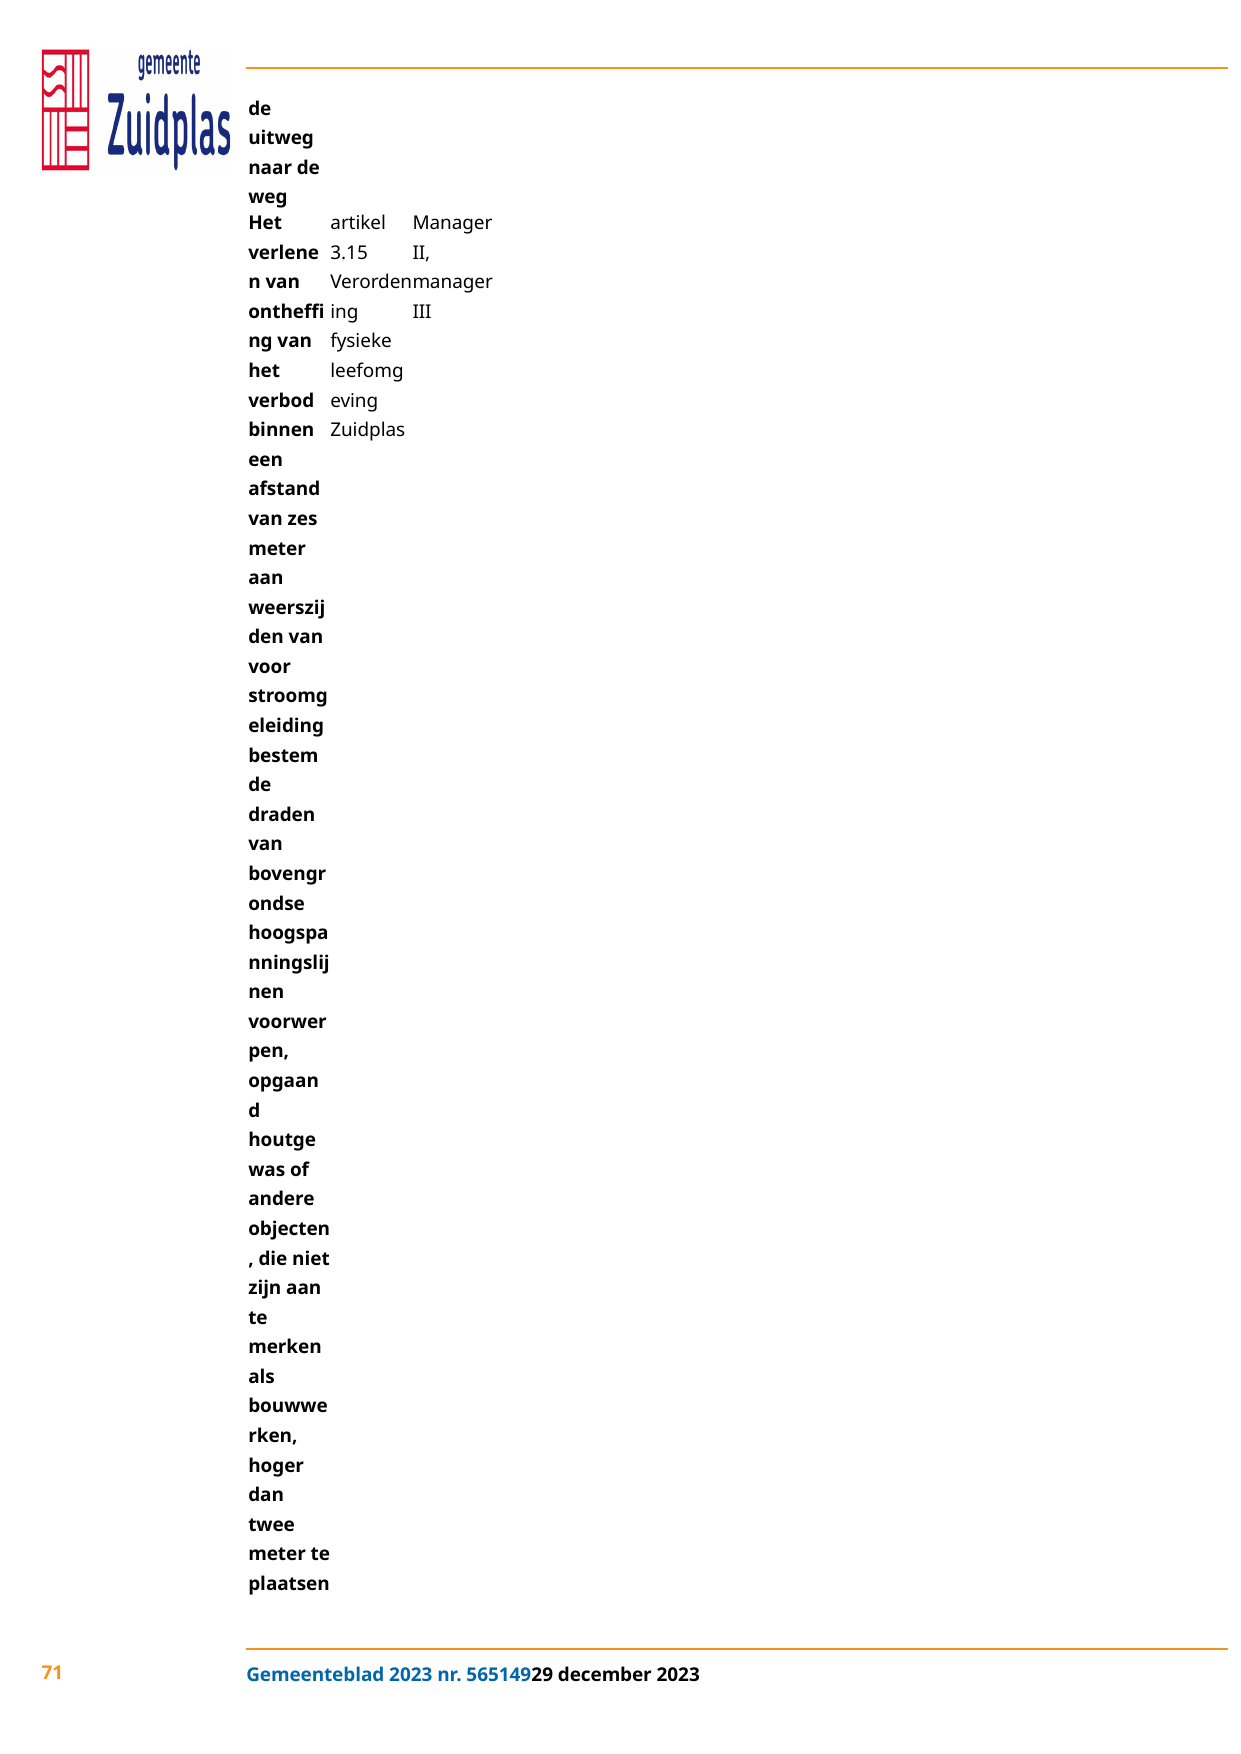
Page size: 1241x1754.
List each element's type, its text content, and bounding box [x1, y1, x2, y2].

table_cell [412, 95, 494, 209]
table_cell [330, 95, 412, 209]
table_cell de uitweg naar de weg [248, 95, 330, 209]
table_cell [494, 209, 577, 1596]
table_cell Het verlenen van ontheffing van het verbod binnen een afstand van zes meter aan weerszijden van voor stroomgeleiding bestemde draden van bovengrondse hoogspanningslijnen voorwerpen, opgaand houtgewas of andere objecten, die niet zijn aan te merken als bouwwerken, hoger dan twee meter te plaatsen [248, 209, 330, 1596]
table_cell Manager II, manager III [412, 209, 494, 1596]
table_cell [577, 209, 659, 1596]
table_cell [577, 95, 659, 209]
picture [41, 47, 231, 172]
table_cell artikel 3.15 Verordening fysieke leefomgeving Zuidplas [330, 209, 412, 1596]
table_cell [494, 95, 577, 209]
